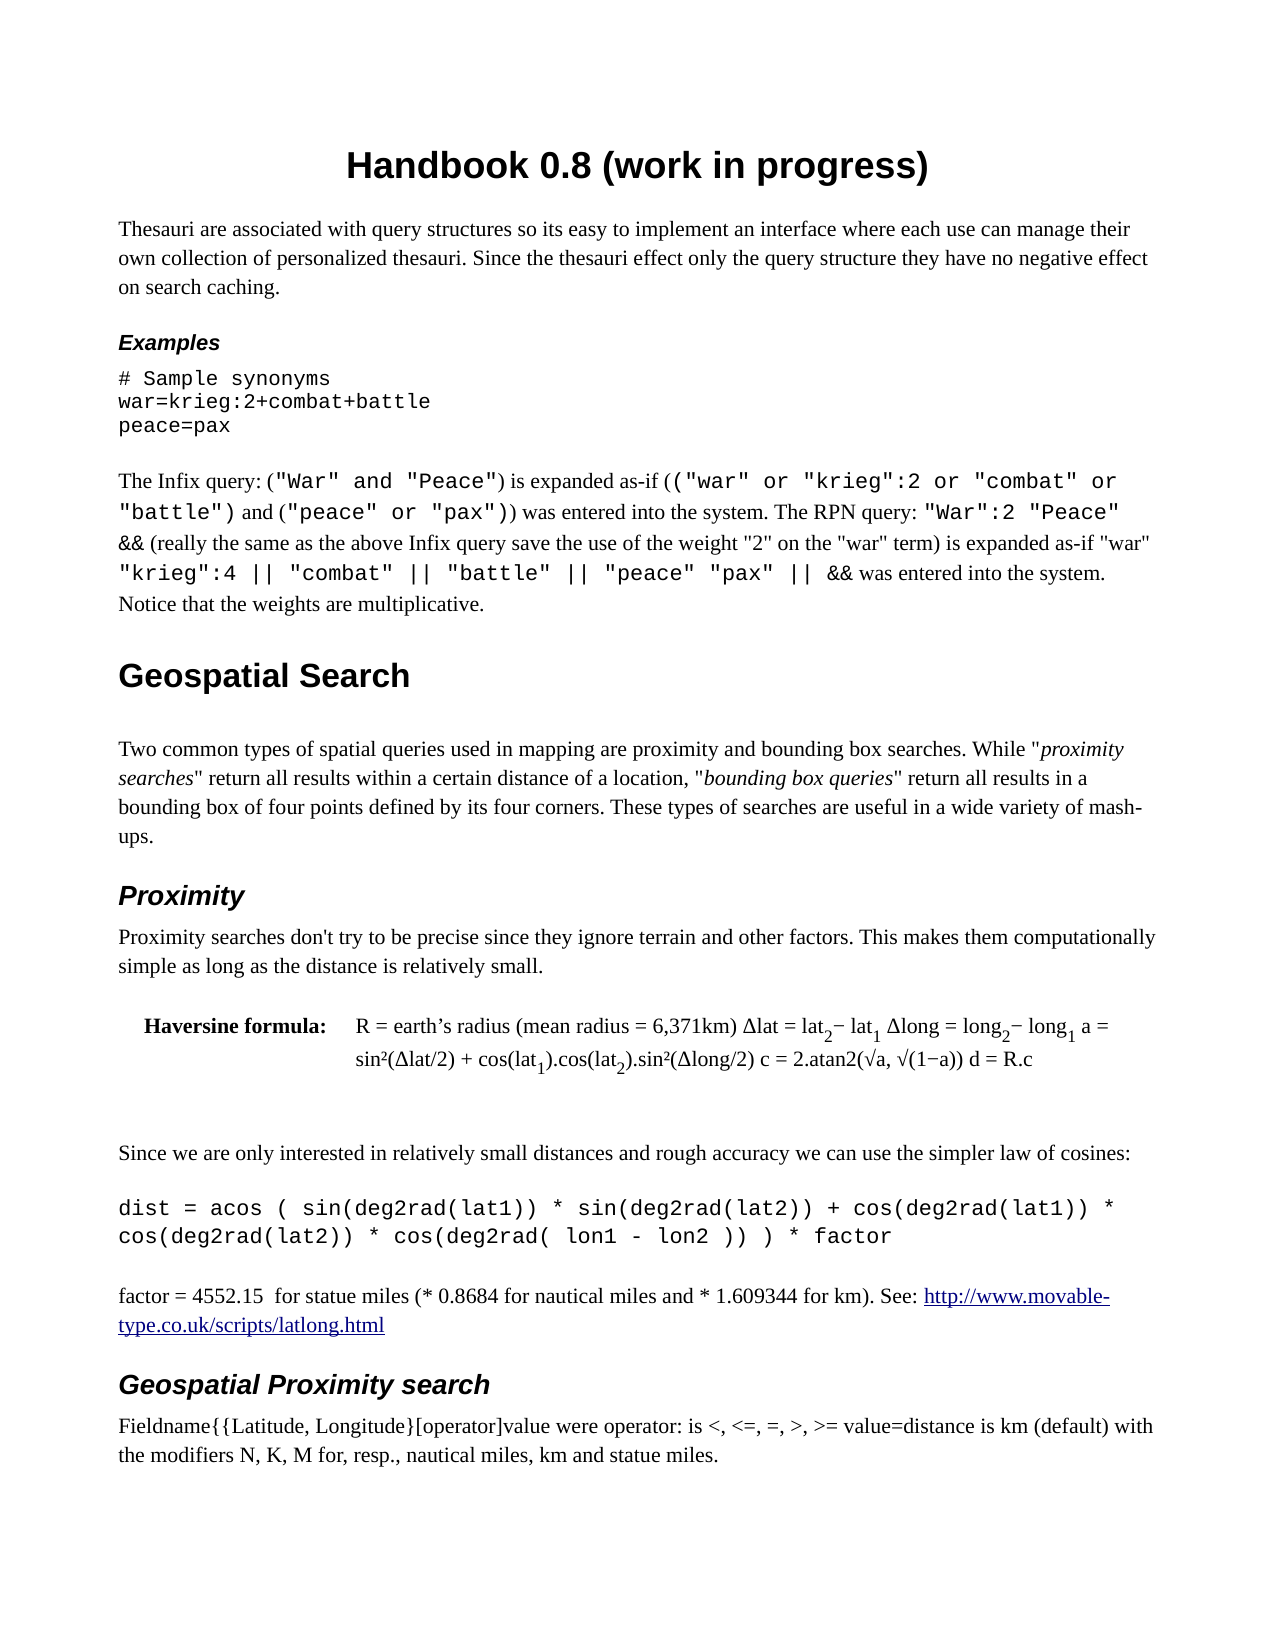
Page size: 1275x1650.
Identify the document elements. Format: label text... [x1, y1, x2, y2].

text Fieldname{{Latitude, Longitude}[operator]value were operator: is <, <=, =, >, >= value=distance is km (default) with the modifiers N, K, M for, resp., nautical miles, km and statue miles. [118, 1413, 1157, 1467]
subtitle Examples [118, 330, 1157, 355]
text dist = acos ( sin(deg2rad(lat1)) * sin(deg2rad(lat2)) + cos(deg2rad(lat1)) * cos(deg2rad(lat2)) * cos(deg2rad( lon1 - lon2 )) ) * factor [118, 1197, 1157, 1250]
text The Infix query: ("War" and "Peace") is expanded as-if (("war" or "krieg":2 or "combat" or "battle") and ("peace" or "pax")) was entered into the system. The RPN query: "War":2 "Peace" && (really the same as the above Infix query save the use of the weight "2" on the "war" term) is expanded as-if "war" "krieg":4 || "combat" || "battle" || "peace" "pax" || && was entered into the system. Notice that the weights are multiplicative. [118, 468, 1157, 616]
text Since we are only interested in relatively small distances and rough accuracy we can use the simpler law of cosines: [118, 1140, 1157, 1165]
text factor = 4552.15 for statue miles (* 0.8684 for nautical miles and * 1.609344 for km). See: http://www.movable-type.co.uk/scripts/latlong.html [118, 1283, 1157, 1337]
table_header R = earth’s radius (mean radius = 6,371km) Δlat = lat2− lat1 Δlong = long2− long1 a = sin²(Δlat/2) + cos(lat1).cos(lat2).sin²(Δlong/2) c = 2.atan2(√a, √(1−a)) d = R.c [353, 1011, 1157, 1111]
text Thesauri are associated with query structures so its easy to implement an interface where each use can manage their own collection of personalized thesauri. Since the thesauri effect only the query structure they have no negative effect on search caching. [118, 216, 1157, 299]
text peace=pax [118, 415, 1157, 439]
table_header Haversine formula: [118, 1011, 352, 1111]
subtitle Geospatial Proximity search [118, 1368, 1157, 1400]
subtitle Proximity [118, 879, 1157, 911]
text war=krieg:2+combat+battle [118, 391, 1157, 415]
text # Sample synonyms [118, 368, 1157, 391]
text Two common types of spatial queries used in mapping are proximity and bounding box searches. While "proximity searches" return all results within a certain distance of a location, "bounding box queries" return all results in a bounding box of four points defined by its four corners. These types of searches are useful in a wide variety of mash-ups. [118, 736, 1157, 848]
subtitle Geospatial Search [118, 656, 1157, 694]
text Proximity searches don't try to be precise since they ignore terrain and other factors. This makes them computationally simple as long as the distance is relatively small. [118, 924, 1157, 978]
